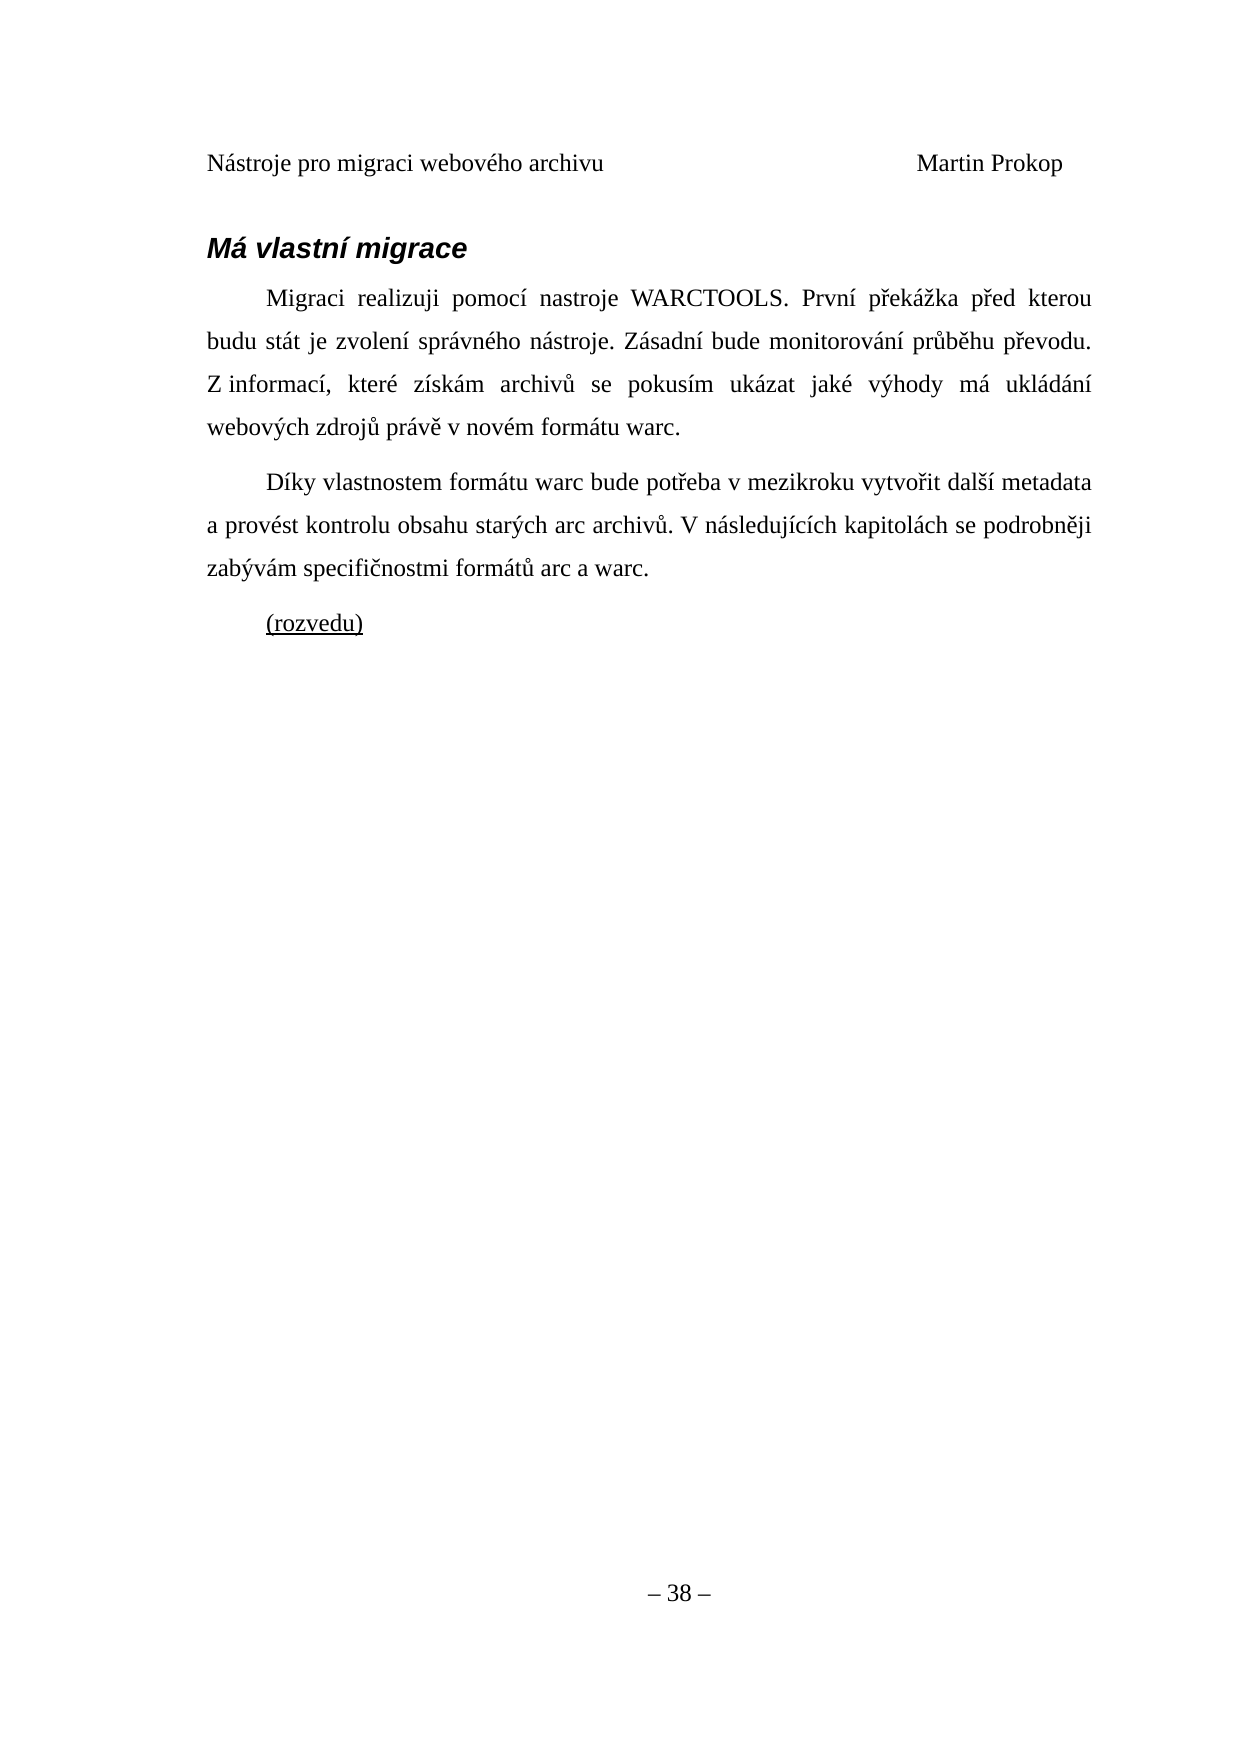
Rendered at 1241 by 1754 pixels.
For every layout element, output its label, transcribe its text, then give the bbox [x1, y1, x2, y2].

text (rozvedu) [207, 608, 1093, 637]
subtitle Má vlastní migrace [207, 231, 1093, 264]
text Díky vlastnostem formátu warc bude potřeba v mezikroku vytvořit další metadata a provést kontrolu obsahu starých arc archivů. V následujících kapitolách se podrobněji zabývám specifičnostmi formátů arc a warc. [207, 467, 1093, 582]
text Migraci realizuji pomocí nastroje WARCTOOLS. První překážka před kterou budu stát je zvolení správného nástroje. Zásadní bude monitorování průběhu převodu. Z informací, které získám archivů se pokusím ukázat jaké výhody má ukládání webových zdrojů právě v novém formátu warc. [207, 283, 1093, 441]
